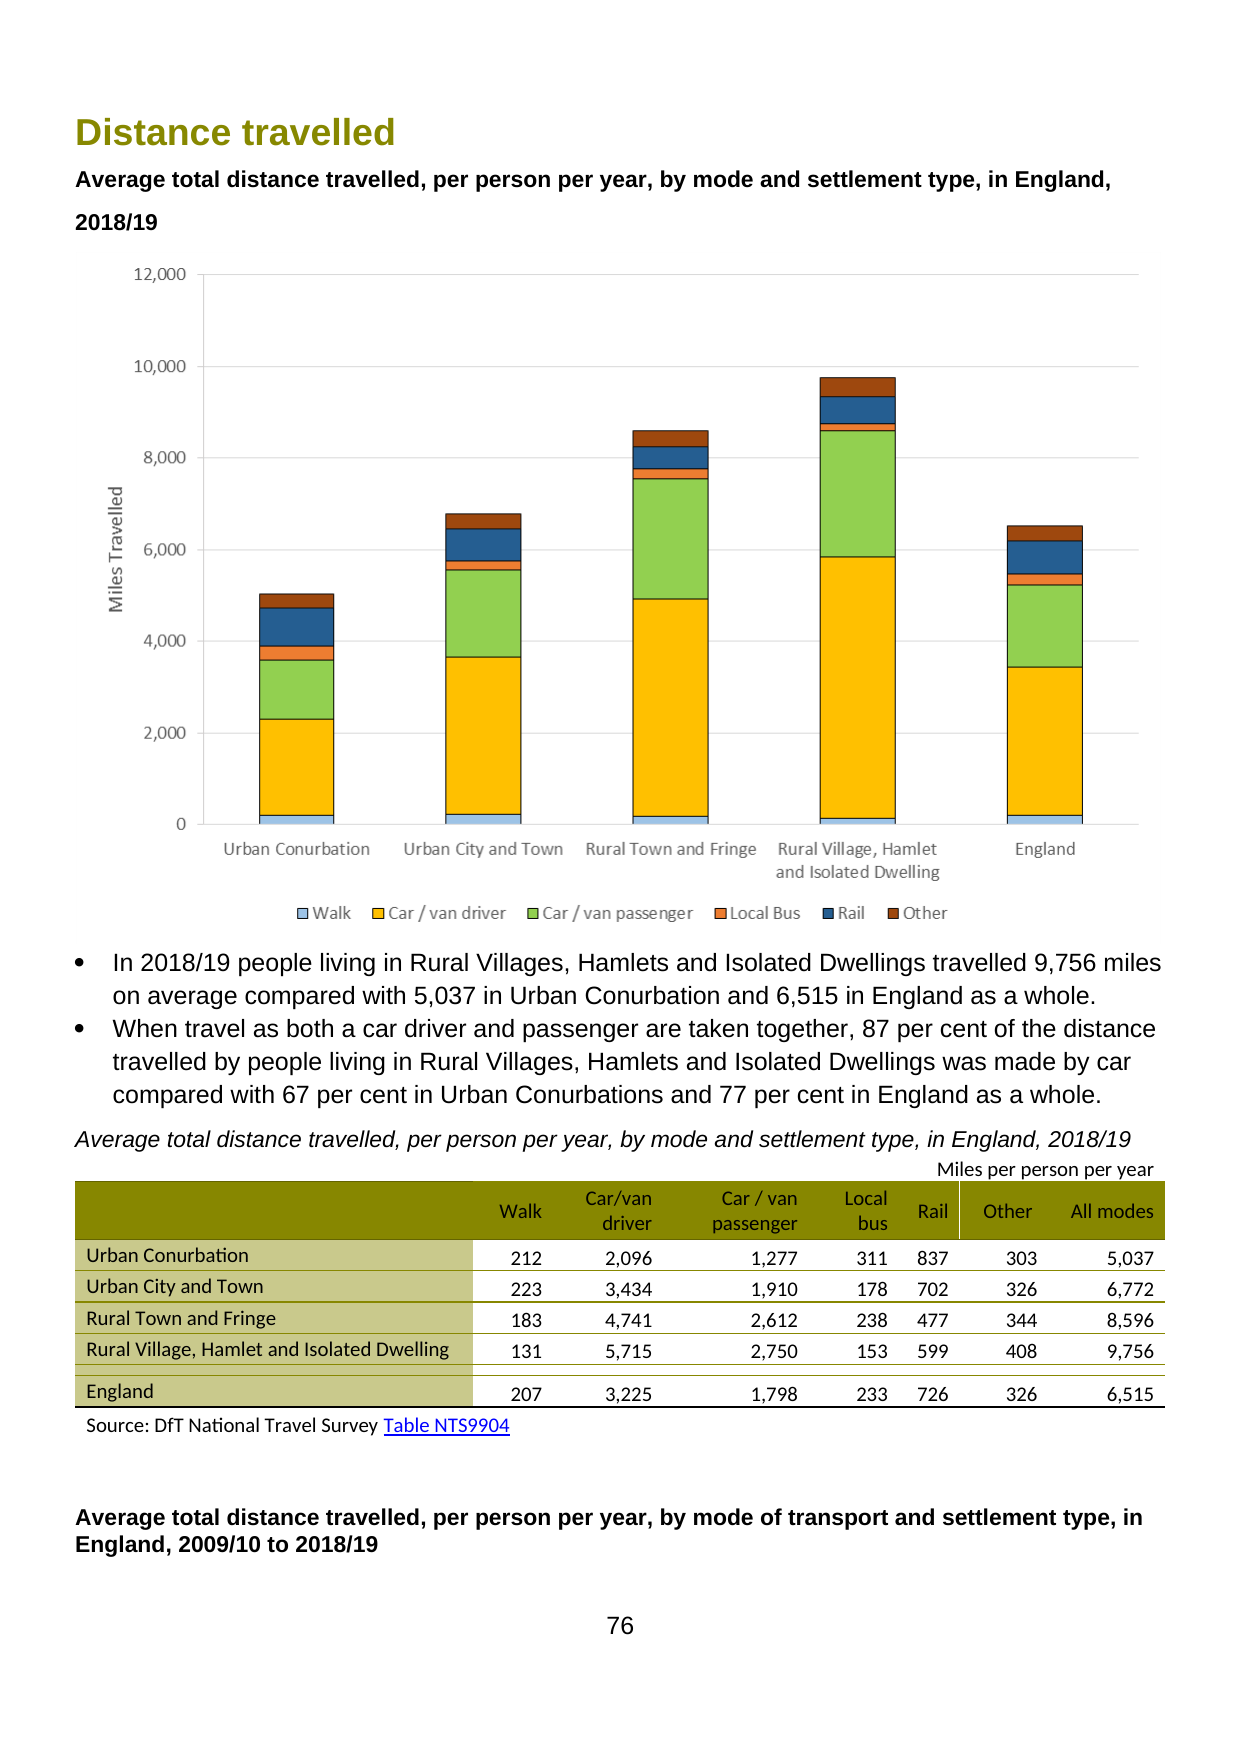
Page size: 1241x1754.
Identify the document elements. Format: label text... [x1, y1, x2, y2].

table_cell 1,277 [663, 1240, 809, 1270]
table_cell [75, 1365, 473, 1375]
table_cell England [75, 1376, 473, 1406]
table_cell 5,715 [553, 1334, 663, 1364]
table_header [473, 1156, 847, 1181]
table_cell [809, 1365, 899, 1375]
table_cell Car/van driver [553, 1181, 663, 1239]
table_cell Rural Village, Hamlet and Isolated Dwelling [75, 1334, 473, 1364]
table_cell Walk [473, 1181, 553, 1239]
table_cell [1048, 1365, 1165, 1375]
table_cell Rural Town and Fringe [75, 1303, 473, 1333]
table_cell 131 [473, 1334, 553, 1364]
table_cell 2,612 [663, 1303, 809, 1333]
table_cell [960, 1408, 1048, 1443]
table_cell 4,741 [553, 1303, 663, 1333]
table_cell 183 [473, 1303, 553, 1333]
table_cell 599 [899, 1334, 959, 1364]
table_cell 238 [809, 1303, 899, 1333]
table_cell 8,596 [1048, 1303, 1165, 1333]
subtitle Distance travelled [75, 110, 1165, 153]
table_cell 153 [809, 1334, 899, 1364]
table_cell Other [960, 1181, 1048, 1239]
text Average total distance travelled, per person per year, by mode and settlement type, in England, [75, 166, 1165, 192]
table_cell 2,750 [663, 1334, 809, 1364]
table_cell 233 [809, 1376, 899, 1406]
table_cell 837 [899, 1240, 959, 1270]
table_header Miles per person per year [847, 1156, 1165, 1181]
table_header [75, 1156, 473, 1181]
table_cell 207 [473, 1376, 553, 1406]
table_cell 303 [960, 1240, 1048, 1270]
table_cell [663, 1365, 809, 1375]
table_cell 477 [899, 1303, 959, 1333]
table_cell Source: DfT National Travel Survey Table NTS9904 [75, 1408, 663, 1443]
table_cell [553, 1365, 663, 1375]
table_cell 1,910 [663, 1271, 809, 1301]
table_cell [809, 1408, 899, 1443]
table_cell Local bus [809, 1181, 899, 1239]
table_cell 326 [960, 1376, 1048, 1406]
table_cell [473, 1365, 553, 1375]
text Average total distance travelled, per person per year, by mode of transport and settlement type, in England, 2009/10 to 2018/19 [75, 1504, 1165, 1557]
table_cell 212 [473, 1240, 553, 1270]
table_cell 6,772 [1048, 1271, 1165, 1301]
table_cell 311 [809, 1240, 899, 1270]
table_cell Rail [899, 1181, 959, 1239]
table_cell [899, 1365, 959, 1375]
table_cell [899, 1408, 959, 1443]
table_cell 178 [809, 1271, 899, 1301]
table_cell 702 [899, 1271, 959, 1301]
table_cell Urban City and Town [75, 1271, 473, 1301]
table_cell 9,756 [1048, 1334, 1165, 1364]
table_cell 3,225 [553, 1376, 663, 1406]
table_cell Urban Conurbation [75, 1240, 473, 1270]
table_cell 408 [960, 1334, 1048, 1364]
list When travel as both a car driver and passenger are taken together, 87 per cent of the distance travelled by people living in Rural Villages, Hamlets and Isolated Dwellings was made by car compared with 67 per cent in Urban Conurbations and 77 per cent in England as a whole. [75, 1014, 1165, 1109]
table_cell 326 [960, 1271, 1048, 1301]
list In 2018/19 people living in Rural Villages, Hamlets and Isolated Dwellings travelled 9,756 miles on average compared with 5,037 in Urban Conurbation and 6,515 in England as a whole. [75, 948, 1165, 1009]
table_cell [1048, 1408, 1165, 1443]
table_cell 726 [899, 1376, 959, 1406]
table_cell 344 [960, 1303, 1048, 1333]
text Average total distance travelled, per person per year, by mode and settlement type, in England, 2018/19 [75, 1126, 1165, 1152]
text 2018/19 [75, 209, 1165, 235]
table_cell 5,037 [1048, 1240, 1165, 1270]
table_cell All modes [1048, 1181, 1165, 1239]
table_cell 6,515 [1048, 1376, 1165, 1406]
table_cell 2,096 [553, 1240, 663, 1270]
table_cell Car / van passenger [663, 1181, 809, 1239]
table_cell [75, 1182, 473, 1239]
table_cell 3,434 [553, 1271, 663, 1301]
table_cell [960, 1365, 1048, 1375]
table_cell 1,798 [663, 1376, 809, 1406]
table_cell 223 [473, 1271, 553, 1301]
table_cell [663, 1408, 809, 1443]
